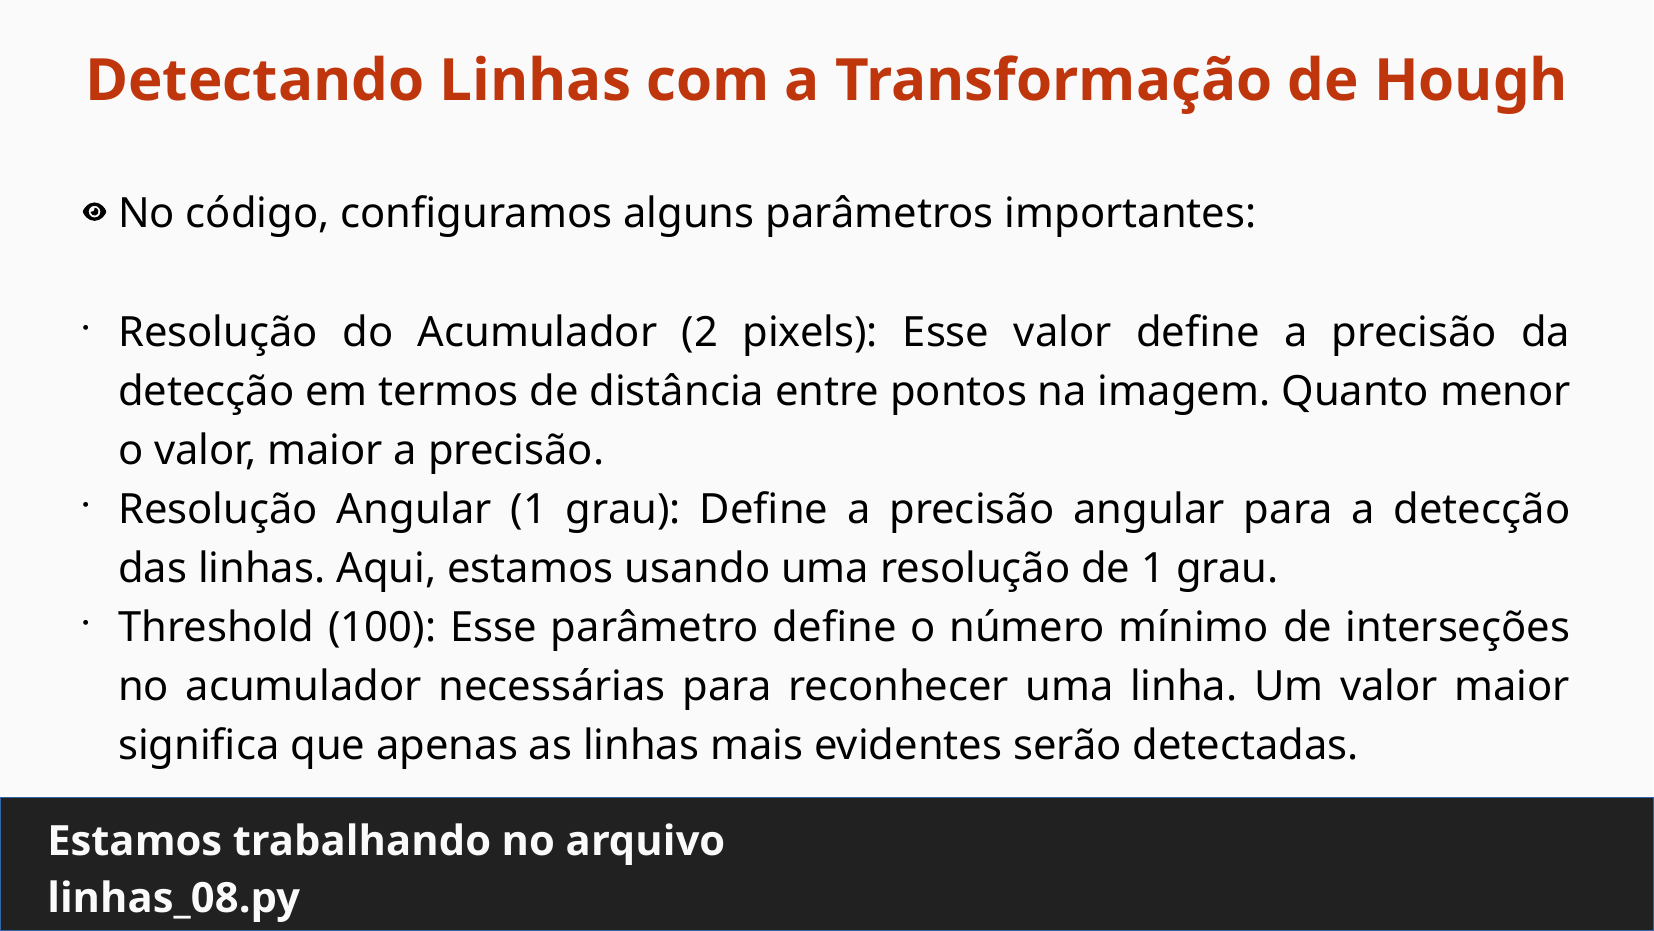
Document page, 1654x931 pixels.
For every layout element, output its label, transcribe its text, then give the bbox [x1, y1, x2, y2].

text_box [0, 797, 1654, 931]
title Estamos trabalhando no arquivo linhas_08.py [47, 825, 916, 910]
text_box No código, configuramos alguns parâmetros importantes: Resolução do Acumulador (2 pixels): Esse valor define a precisão da detecção em termos de distância entre pontos na imagem. Quanto menor o valor, maior a precisão. Resolução Angular (1 grau): Define a precisão angular para a detecção das linhas. Aqui, estamos usando uma resolução de 1 grau. Threshold (100): Esse parâmetro define o número mínimo de interseções no acumulador necessárias para reconhecer uma linha. Um valor maior significa que apenas as linhas mais evidentes serão detectadas. [82, 181, 1571, 739]
title Detectando Linhas com a Transformação de Hough [82, 37, 1571, 119]
